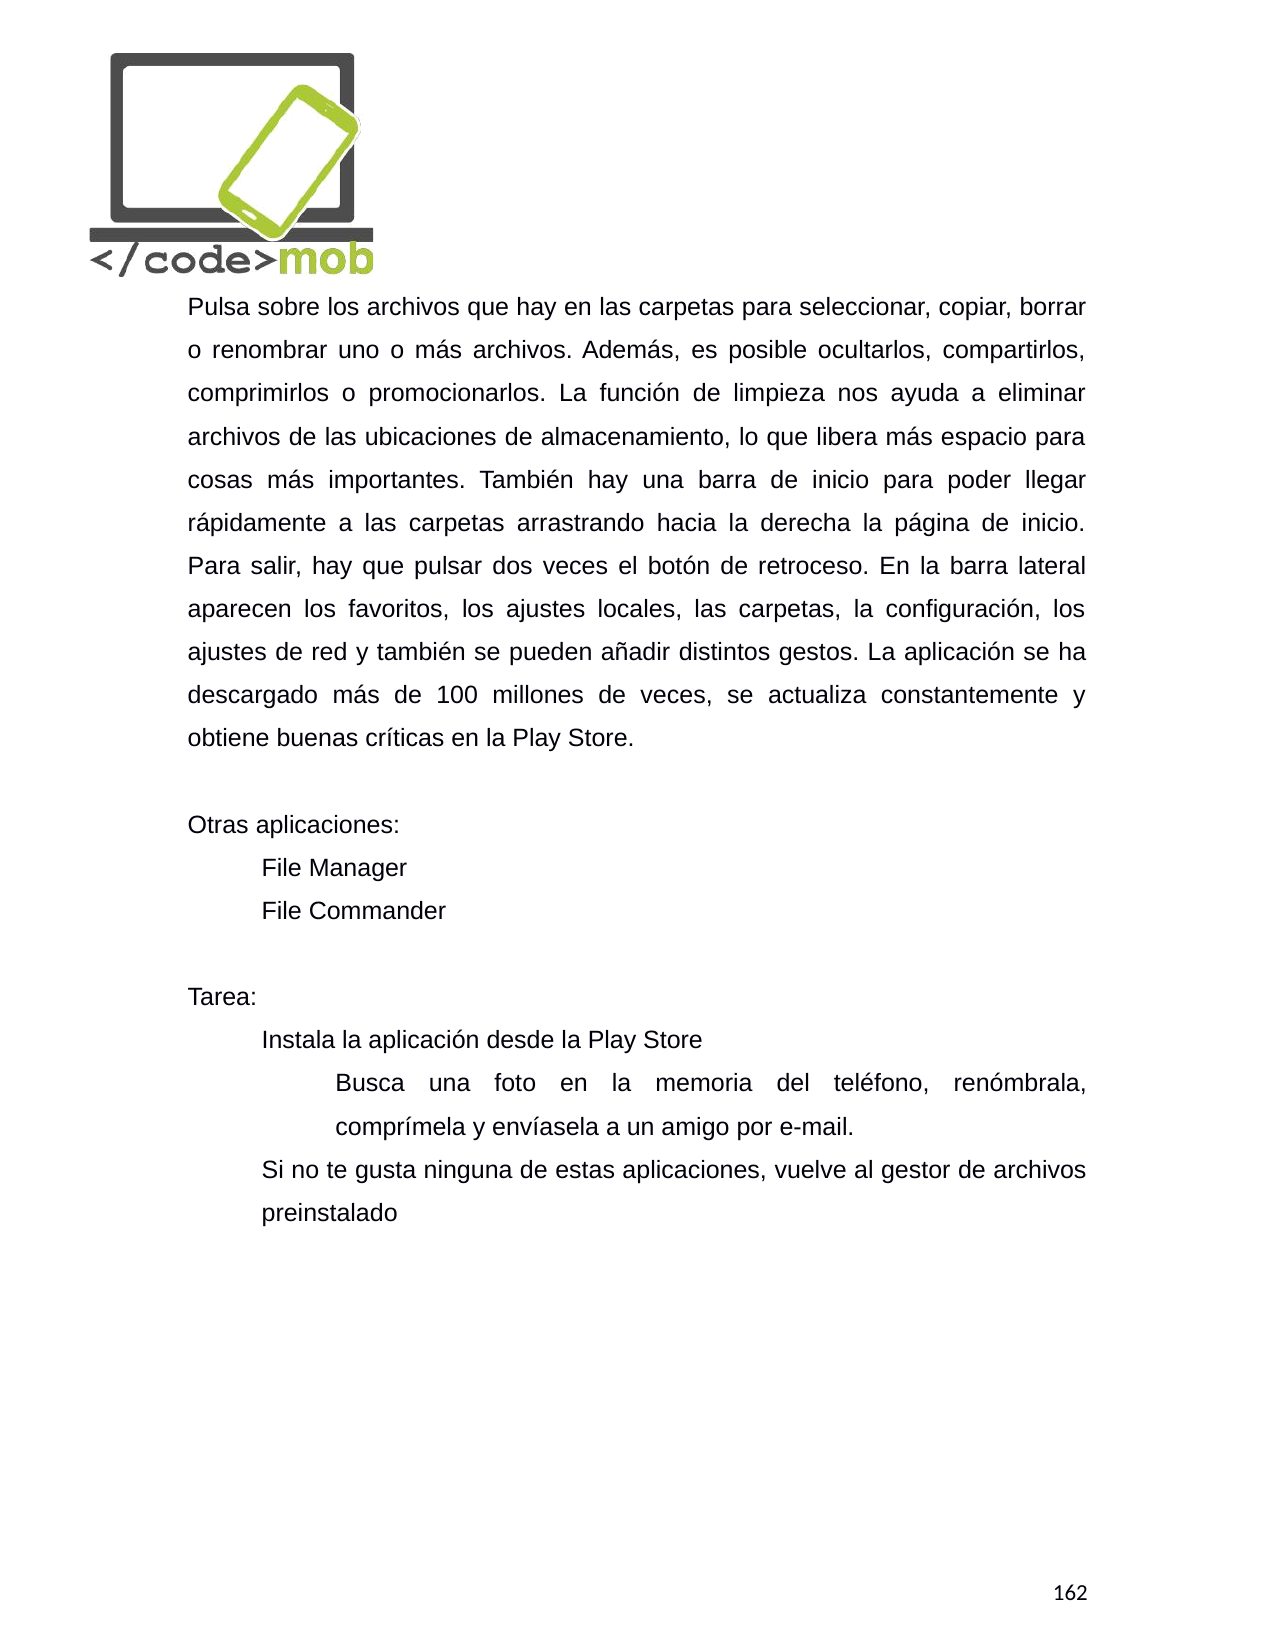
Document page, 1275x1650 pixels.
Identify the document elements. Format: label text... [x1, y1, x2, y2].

text Instala la aplicación desde la Play Store [187, 1025, 1087, 1054]
text File Commander [187, 896, 1087, 924]
picture [89, 53, 374, 277]
text File Manager [187, 853, 1087, 881]
text Otras aplicaciones: [187, 809, 1087, 838]
text Busca una foto en la memoria del teléfono, renómbrala, comprímela y envíasela a un amigo por e-mail. [335, 1068, 1087, 1140]
text Si no te gusta ninguna de estas aplicaciones, vuelve al gestor de archivos preinstalado [261, 1154, 1087, 1226]
text Tarea: [187, 982, 1087, 1011]
text Pulsa sobre los archivos que hay en las carpetas para seleccionar, copiar, borrar o renombrar uno o más archivos. Además, es posible ocultarlos, compartirlos, comprimirlos o promocionarlos. La función de limpieza nos ayuda a eliminar archivos de las ubicaciones de almacenamiento, lo que libera más espacio para cosas más importantes. También hay una barra de inicio para poder llegar rápidamente a las carpetas arrastrando hacia la derecha la página de inicio. Para salir, hay que pulsar dos veces el botón de retroceso. En la barra lateral aparecen los favoritos, los ajustes locales, las carpetas, la configuración, los ajustes de red y también se pueden añadir distintos gestos. La aplicación se ha descargado más de 100 millones de veces, se actualiza constantemente y obtiene buenas críticas en la Play Store. [187, 292, 1087, 752]
